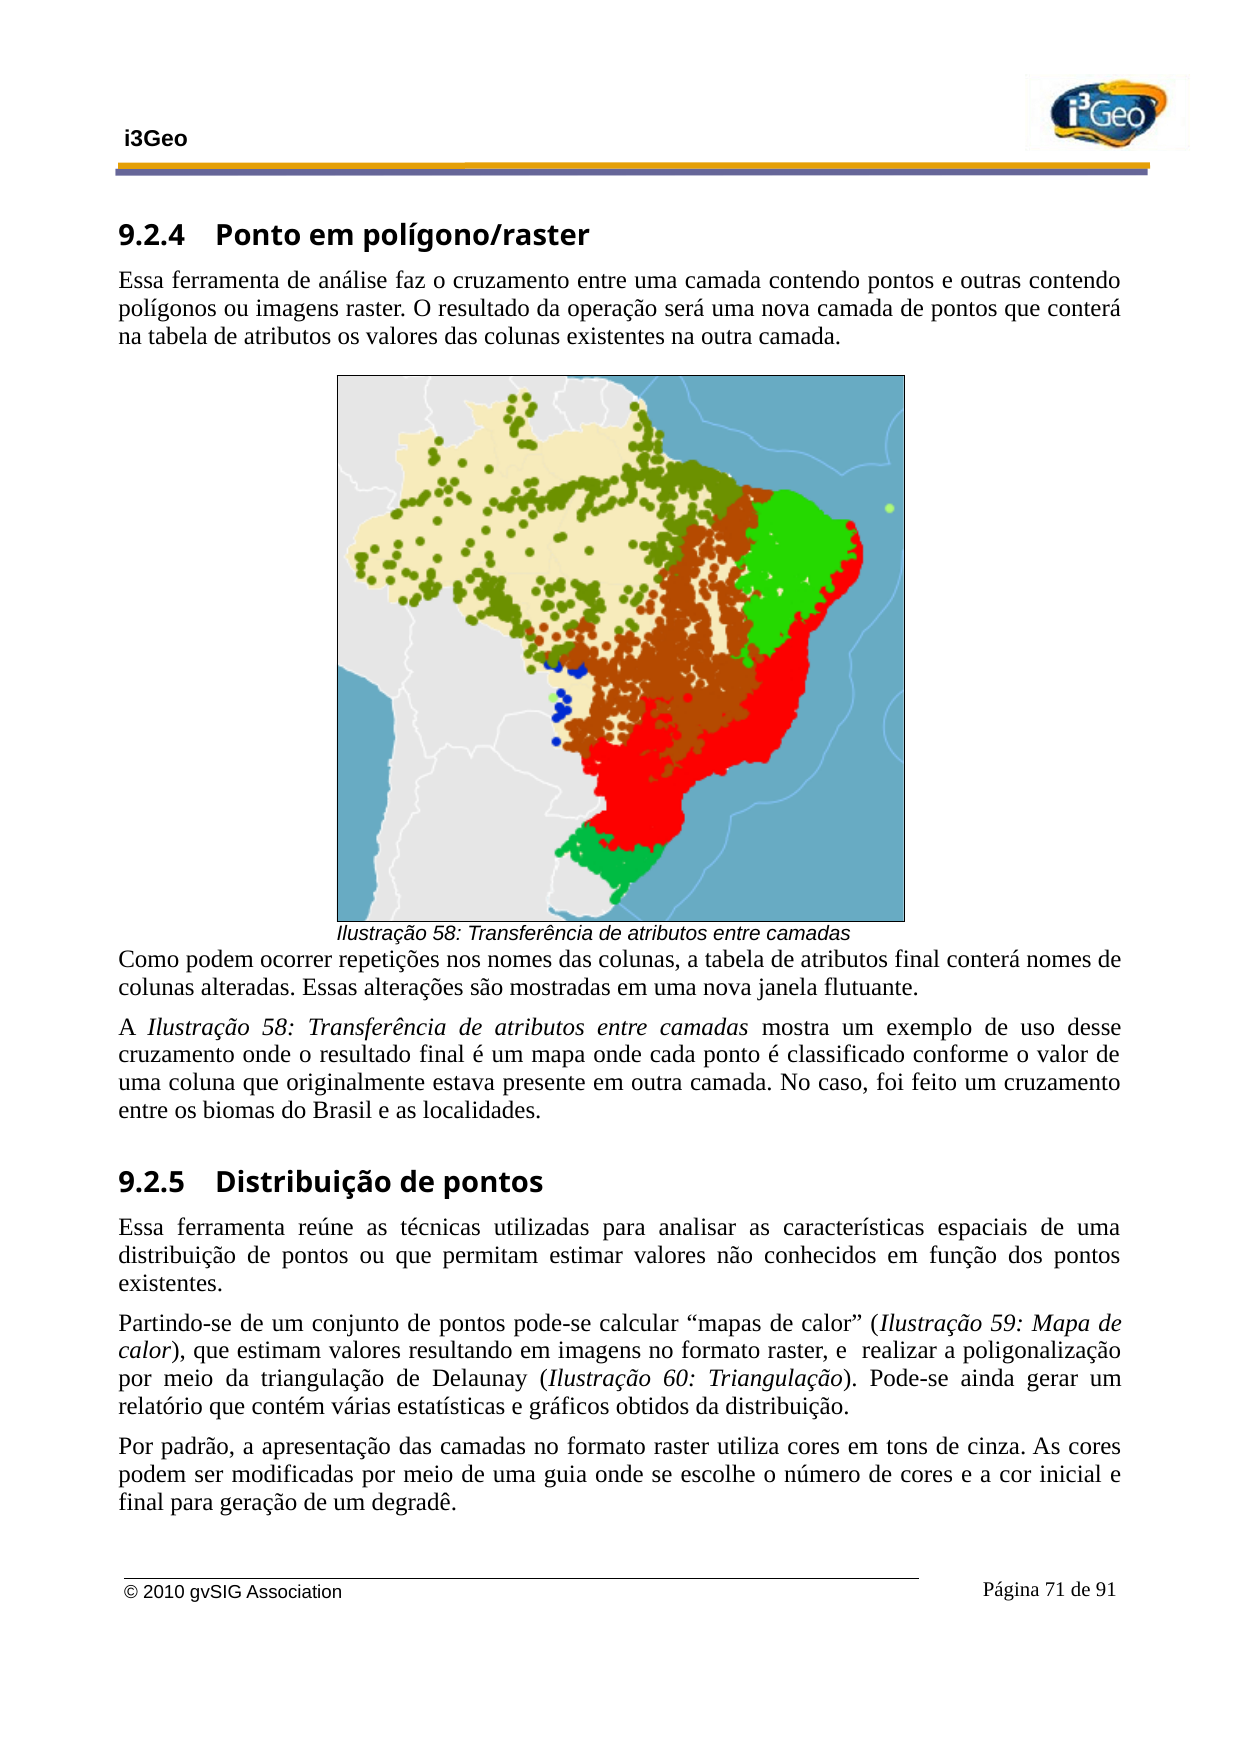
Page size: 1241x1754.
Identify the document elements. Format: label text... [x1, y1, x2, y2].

subtitle Distribuição de pontos [118, 1161, 1122, 1201]
picture [338, 376, 904, 921]
text Por padrão, a apresentação das camadas no formato raster utiliza cores em tons de cinza. As cores podem ser modificadas por meio de uma guia onde se escolhe o número de cores e a cor inicial e final para geração de um degradê. [118, 1432, 1122, 1515]
picture [1025, 74, 1191, 151]
subtitle Ponto em polígono/raster [118, 214, 1122, 254]
text A Ilustração 58: Transferência de atributos entre camadas mostra um exemplo de uso desse cruzamento onde o resultado final é um mapa onde cada ponto é classificado conforme o valor de uma coluna que originalmente estava presente em outra camada. No caso, foi feito um cruzamento entre os biomas do Brasil e as localidades. [118, 1013, 1122, 1124]
text Ilustração 58: Transferência de atributos entre camadas [336, 922, 904, 945]
text Essa ferramenta reúne as técnicas utilizadas para analisar as características espaciais de uma distribuição de pontos ou que permitam estimar valores não conhecidos em função dos pontos existentes. [118, 1213, 1122, 1296]
text Essa ferramenta de análise faz o cruzamento entre uma camada contendo pontos e outras contendo polígonos ou imagens raster. O resultado da operação será uma nova camada de pontos que conterá na tabela de atributos os valores das colunas existentes na outra camada. [118, 267, 1122, 350]
text Como podem ocorrer repetições nos nomes das colunas, a tabela de atributos final conterá nomes de colunas alteradas. Essas alterações são mostradas em uma nova janela flutuante. [118, 362, 1122, 1000]
text Partindo-se de um conjunto de pontos pode-se calcular “mapas de calor” (Ilustração 59: Mapa de calor), que estimam valores resultando em imagens no formato raster, e realizar a poligonalização por meio da triangulação de Delaunay (Ilustração 60: Triangulação). Pode-se ainda gerar um relatório que contém várias estatísticas e gráficos obtidos da distribuição. [118, 1309, 1122, 1420]
